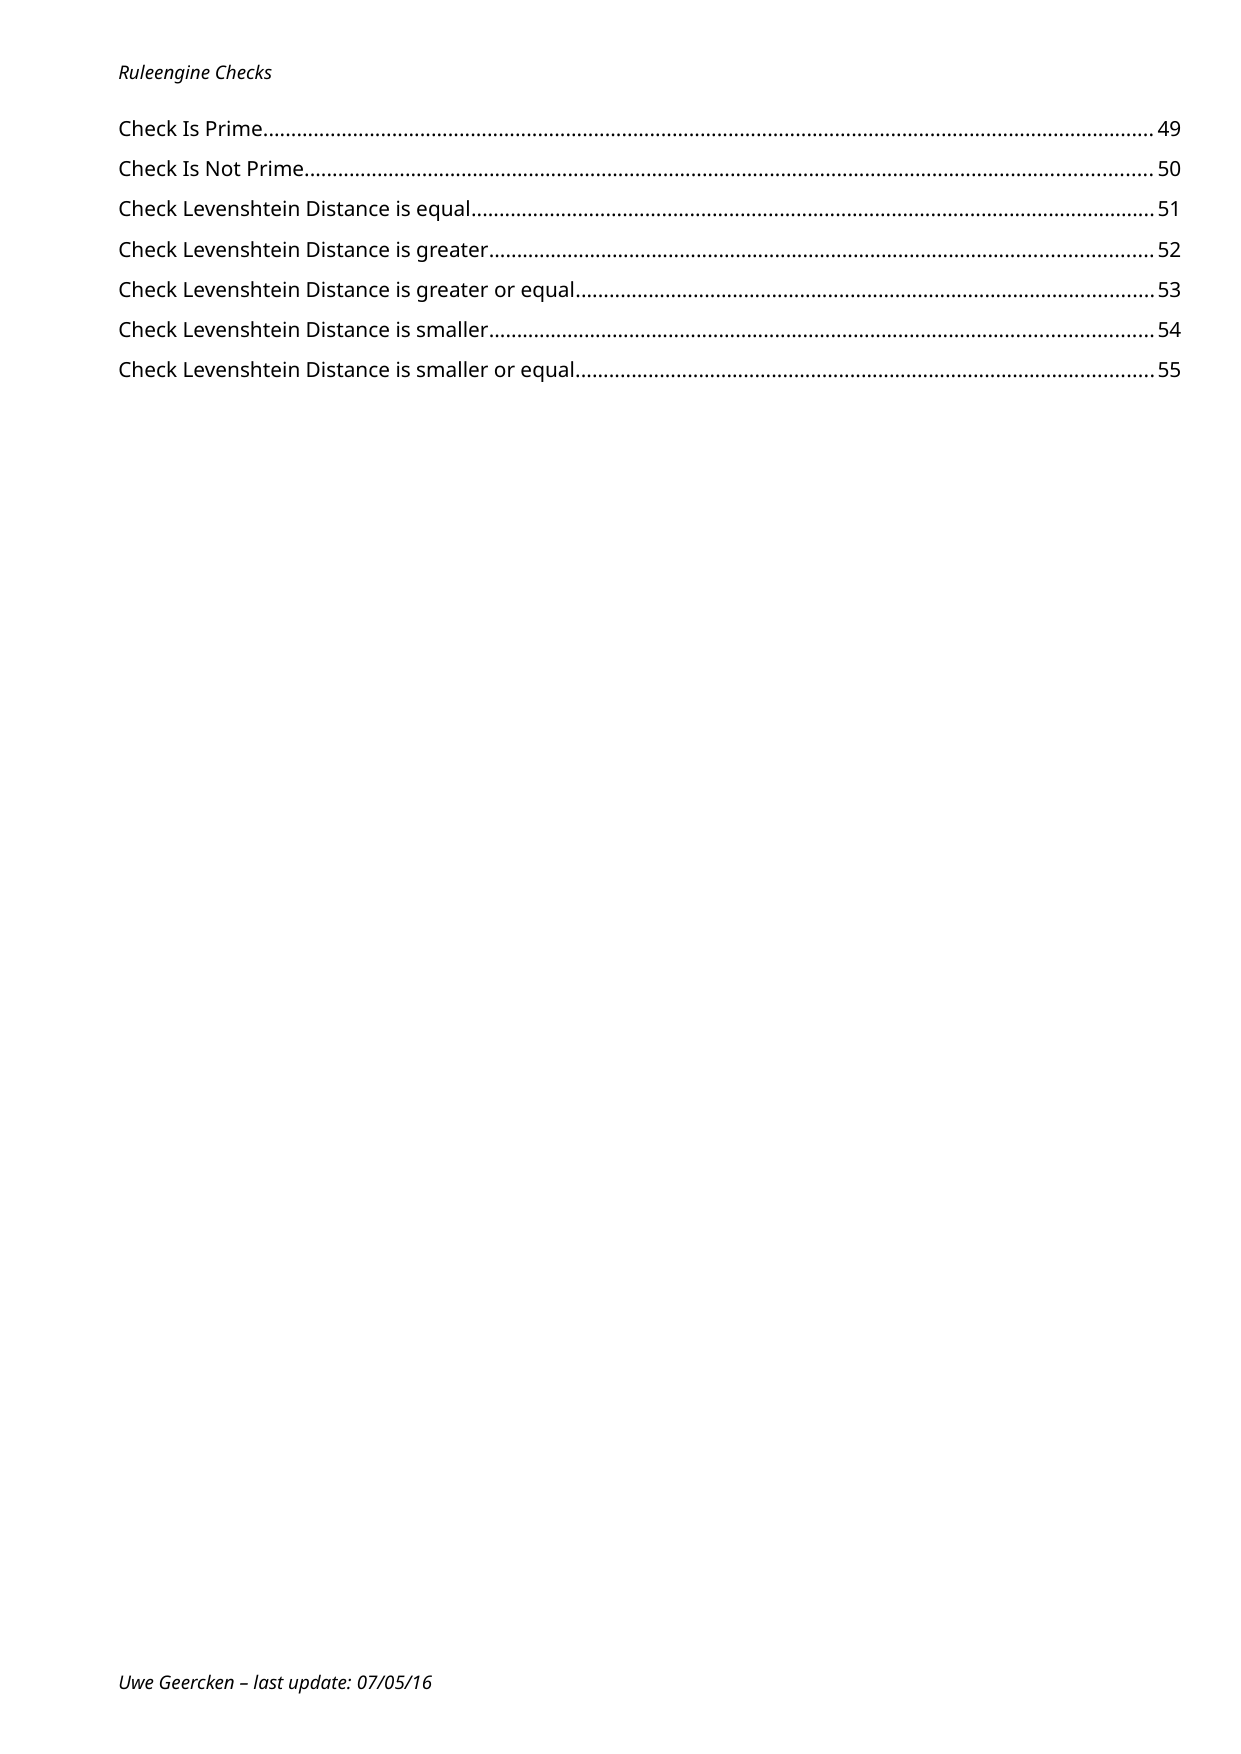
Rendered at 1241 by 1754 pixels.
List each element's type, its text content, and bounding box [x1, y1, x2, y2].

text Check Is Not Prime 50 [118, 154, 1181, 183]
text Check Levenshtein Distance is smaller or equal 55 [118, 355, 1181, 384]
text Check Levenshtein Distance is smaller 54 [118, 315, 1181, 343]
text Check Levenshtein Distance is equal 51 [118, 194, 1181, 223]
text Check Levenshtein Distance is greater 52 [118, 235, 1181, 263]
text Check Is Prime 49 [118, 114, 1181, 142]
text Check Levenshtein Distance is greater or equal 53 [118, 275, 1181, 303]
